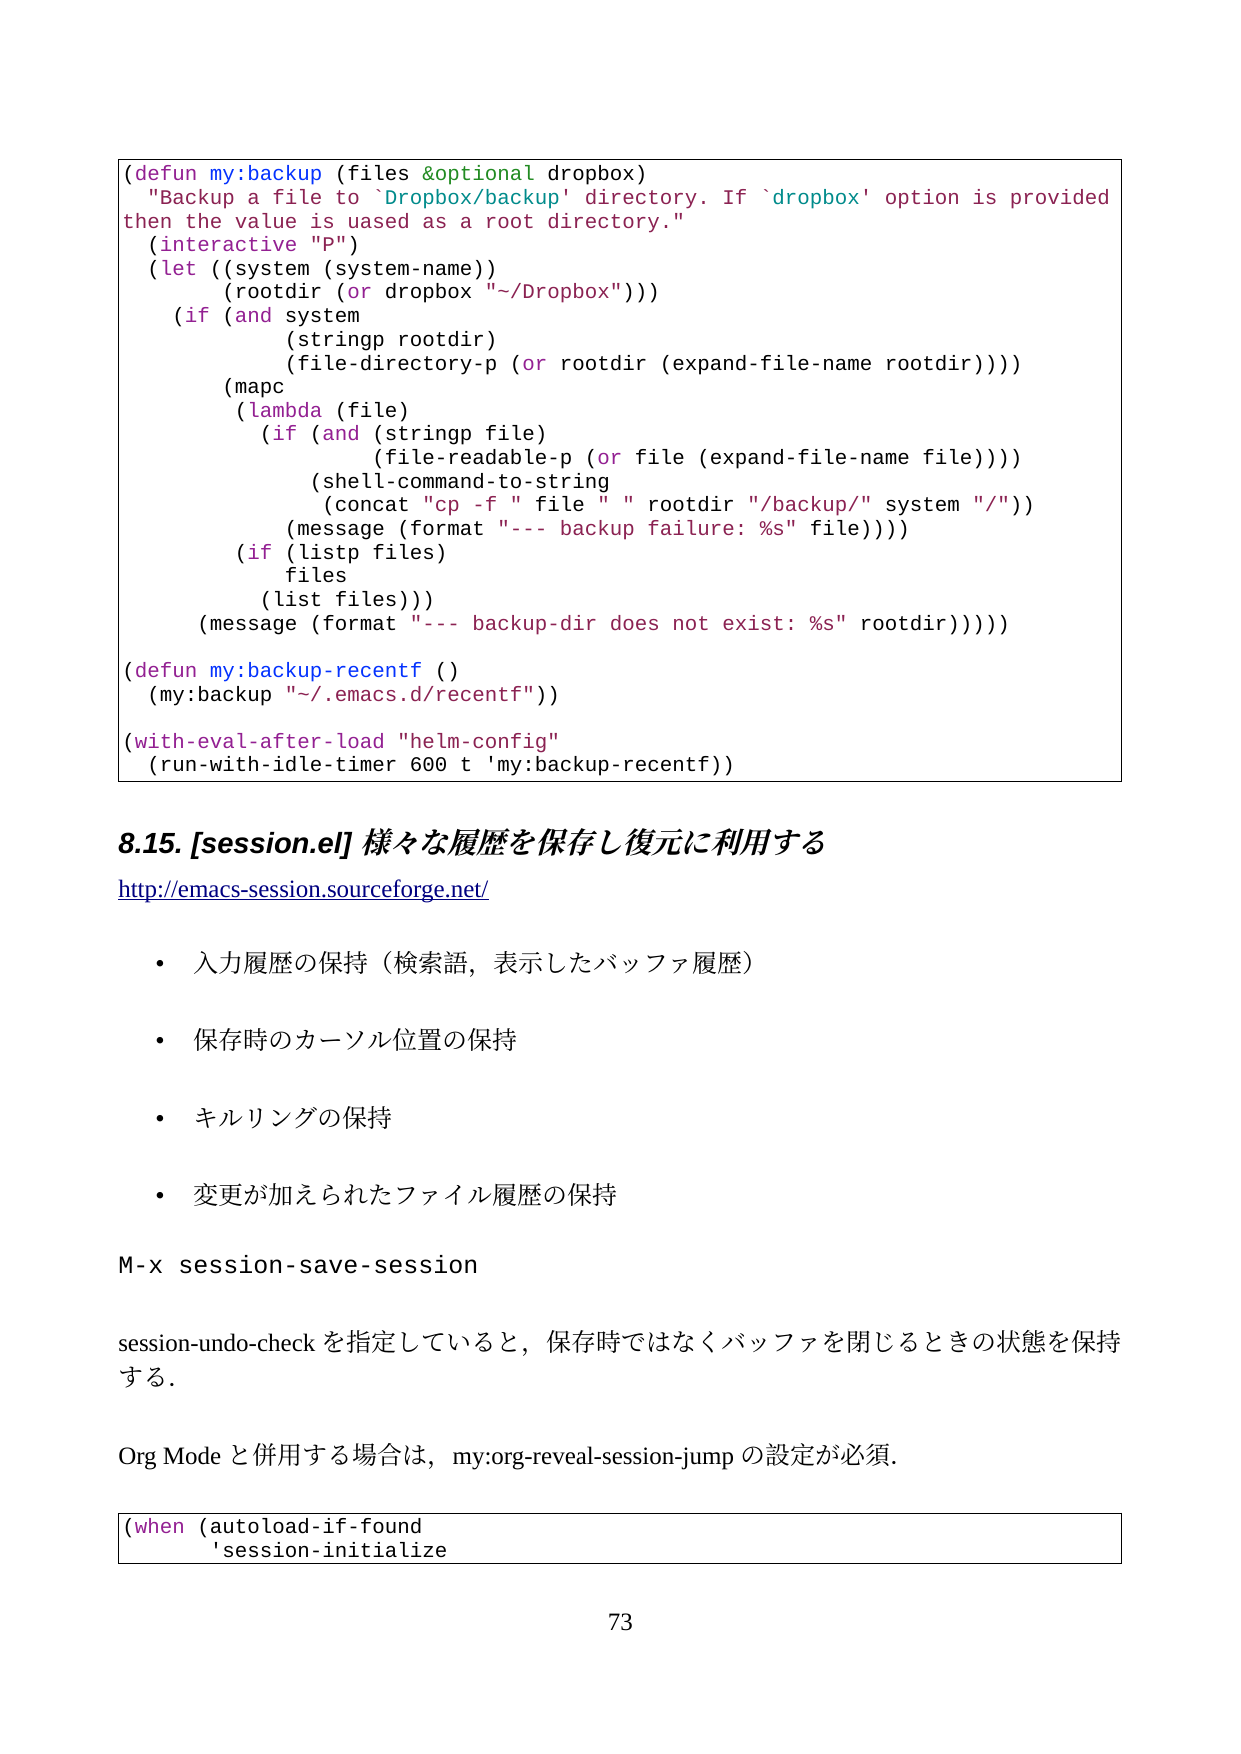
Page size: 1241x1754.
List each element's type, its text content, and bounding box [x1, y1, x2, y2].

text (rootdir (or dropbox "~/Dropbox"))) [119, 278, 1121, 301]
text (lambda (file) [119, 396, 1121, 419]
text (let ((system (system-name)) [119, 254, 1121, 278]
text (message (format "--- backup failure: %s" file)))) [119, 514, 1121, 538]
text http://emacs-session.sourceforge.net/ [118, 874, 1122, 931]
text [118, 118, 1122, 147]
text (concat "cp -f " file " " rootdir "/backup/" system "/")) [119, 490, 1121, 514]
text (if (listp files) [119, 538, 1121, 561]
list 変更が加えられたファイル履歴の保持 [156, 1175, 1122, 1240]
list 保存時のカーソル位置の保持 [156, 1021, 1122, 1086]
text (if (and system [119, 301, 1121, 325]
text (file-readable-p (or file (expand-file-name file)))) [119, 443, 1121, 467]
text (stringp rootdir) [119, 325, 1121, 348]
text (shell-command-to-string [119, 467, 1121, 490]
text files [119, 561, 1121, 585]
text (when (autoload-if-found [119, 1514, 1121, 1536]
text Org Mode と併用する場合は，my:org-reveal-session-jump の設定が必須． [118, 1435, 1122, 1500]
text (if (and (stringp file) [119, 419, 1121, 443]
text (with-eval-after-load "helm-config" [119, 727, 1121, 751]
text (defun my:backup (files &optional dropbox) [119, 160, 1121, 183]
text (interactive "P") [119, 230, 1121, 254]
subtitle [session.el] 様々な履歴を保存し復元に利用する [118, 819, 1122, 861]
list キルリングの保持 [156, 1098, 1122, 1163]
list 入力履歴の保持（検索語，表示したバッファ履歴） [156, 944, 1122, 1008]
text (file-directory-p (or rootdir (expand-file-name rootdir)))) [119, 348, 1121, 372]
text (message (format "--- backup-dir does not exist: %s" rootdir))))) [119, 609, 1121, 632]
text (mapc [119, 372, 1121, 396]
text (defun my:backup-recentf () [119, 656, 1121, 679]
text "Backup a file to `Dropbox/backup' directory. If `dropbox' option is provided then the value is uased as a root directory." [119, 183, 1121, 230]
text (my:backup "~/.emacs.d/recentf")) [119, 679, 1121, 703]
text session-undo-check を指定していると，保存時ではなくバッファを閉じるときの状態を保持する． [118, 1322, 1122, 1423]
text (list files))) [119, 585, 1121, 609]
text M-x session-save-session [118, 1253, 1122, 1310]
text 'session-initialize [119, 1536, 1121, 1563]
text (run-with-idle-timer 600 t 'my:backup-recentf)) [119, 751, 1121, 781]
